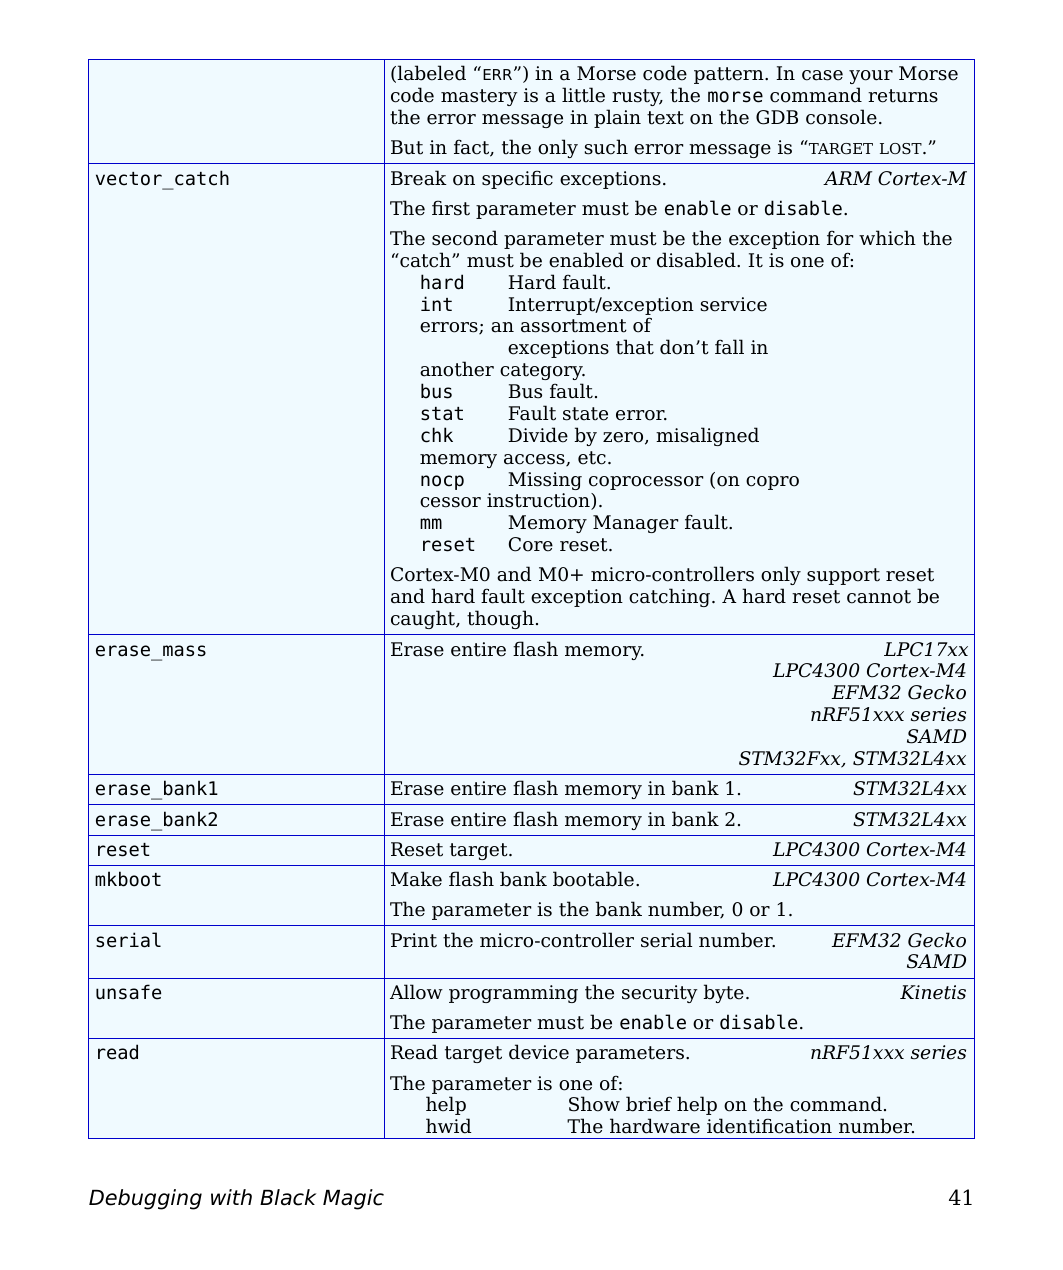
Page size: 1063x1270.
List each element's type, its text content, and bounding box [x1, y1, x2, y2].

table_cell Break on specific exceptions. ARM Cortex-M The first parameter must be enable or disable. The second parameter must be the exception for which the “catch” must be enabled or disabled. It is one of: hard Hard fault. int Interrupt/exception service errors; an assortment of exceptions that don’t fall in another category. bus Bus fault. stat Fault state error. chk Divide by zero, misaligned memory access, etc. nocp Missing coprocessor (on copro cessor instruction). mm Memory Manager fault. reset Core reset. Cortex-M0 and M0+ micro-controllers only support reset and hard fault exception catching. A hard reset cannot be caught, though. [385, 164, 974, 634]
table_cell (labeled “err”) in a Morse code pattern. In case your Morse code mastery is a little rusty, the morse command returns the error message in plain text on the GDB console. But in fact, the only such error message is “target lost.” [385, 60, 974, 163]
table_cell Erase entire flash memory. LPC17xx LPC4300 Cortex-M4 EFM32 Gecko nRF51xxx series SAMD STM32Fxx, STM32L4xx [385, 635, 974, 774]
table_cell erase_bank2 [89, 805, 384, 834]
table_cell [89, 60, 384, 163]
table_cell serial [89, 926, 384, 978]
table_cell vector_catch [89, 164, 384, 634]
table_cell Erase entire flash memory in bank 2. STM32L4xx [385, 805, 974, 834]
table_cell read [89, 1039, 384, 1138]
table_cell mkboot [89, 866, 384, 925]
table_cell Read target device parameters. nRF51xxx series The parameter is one of: help Show brief help on the command. hwid The hardware identification number. [385, 1039, 974, 1138]
table_cell Reset target. LPC4300 Cortex-M4 [385, 836, 974, 865]
table_cell Print the micro-controller serial number. EFM32 Gecko SAMD [385, 926, 974, 978]
table_cell erase_bank1 [89, 775, 384, 804]
table_cell unsafe [89, 979, 384, 1038]
table_cell Erase entire flash memory in bank 1. STM32L4xx [385, 775, 974, 804]
table_cell Allow programming the security byte. Kinetis The parameter must be enable or disable. [385, 979, 974, 1038]
table_cell Make flash bank bootable. LPC4300 Cortex-M4 The parameter is the bank number, 0 or 1. [385, 866, 974, 925]
table_cell erase_mass [89, 635, 384, 774]
table_cell reset [89, 836, 384, 865]
